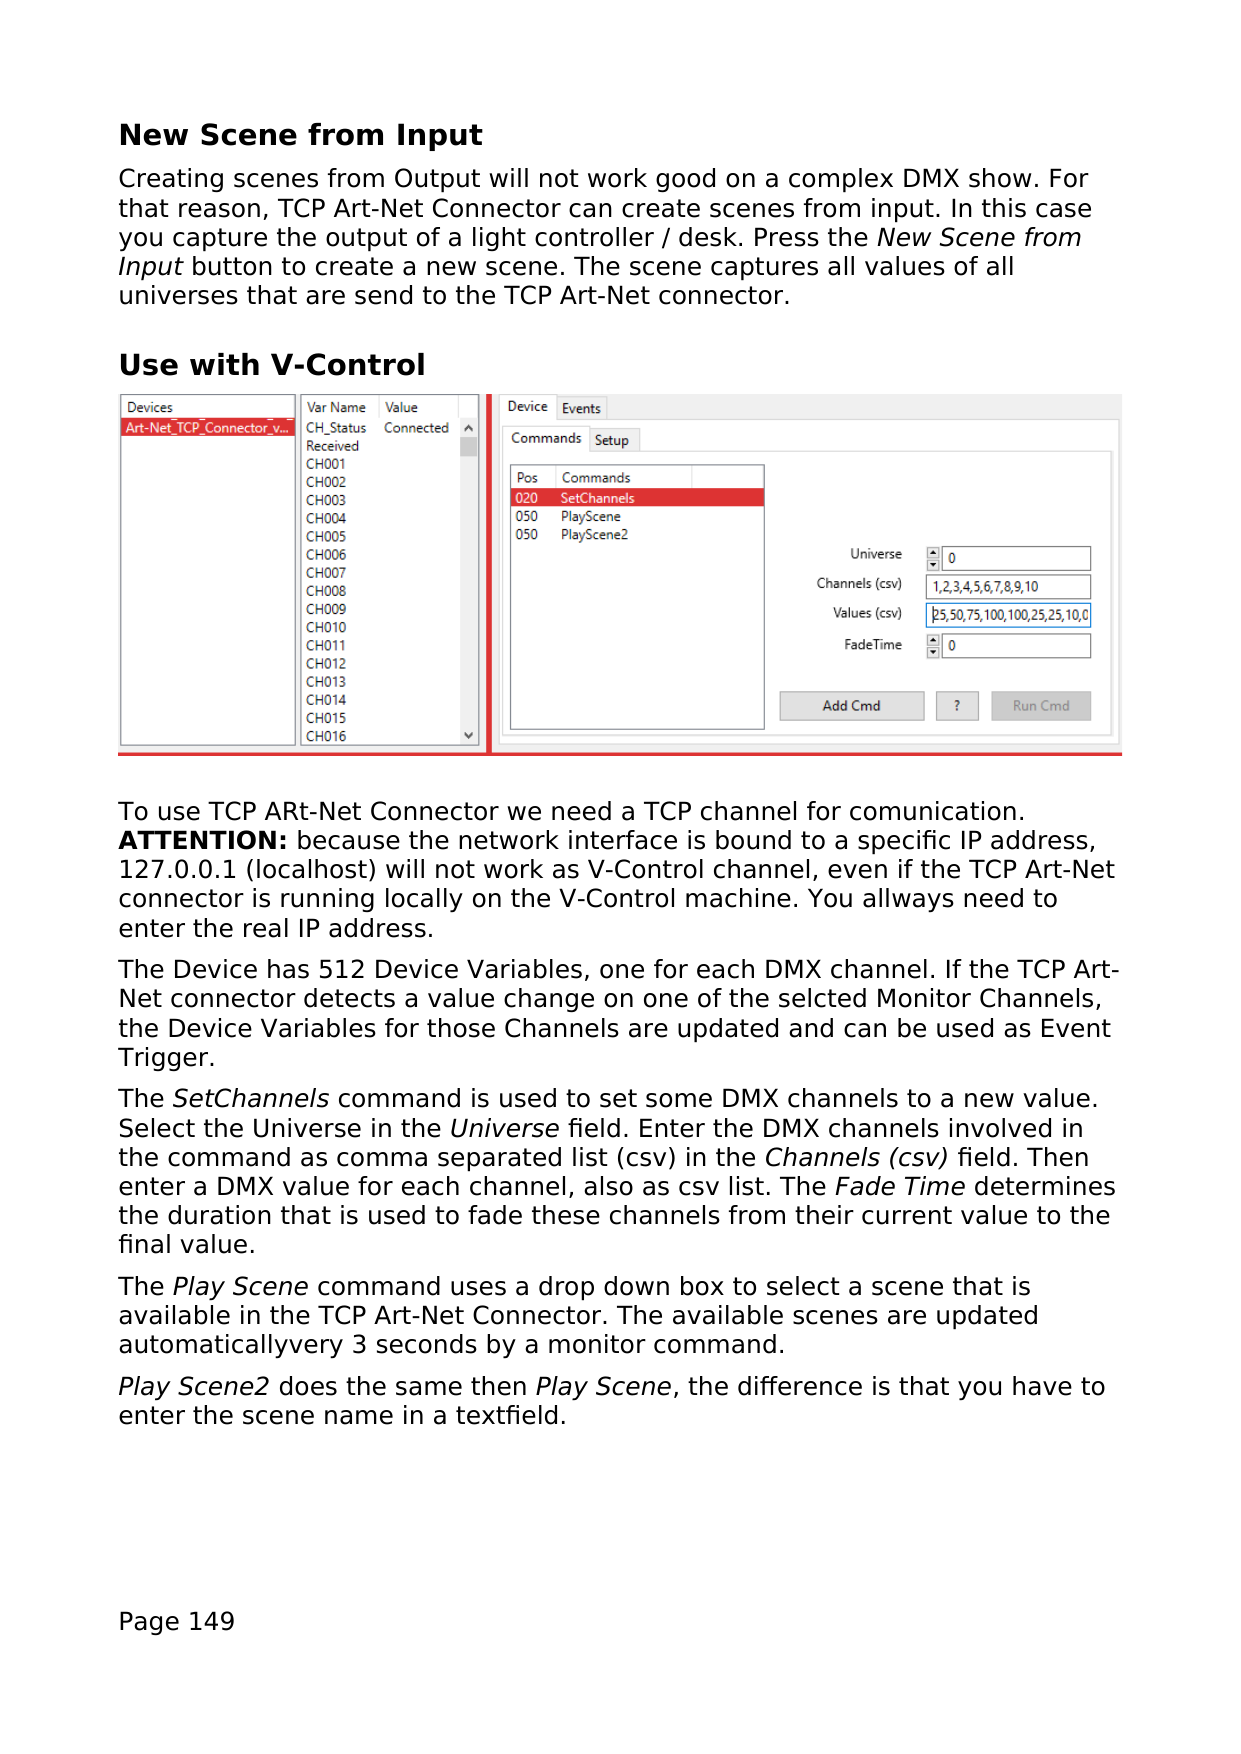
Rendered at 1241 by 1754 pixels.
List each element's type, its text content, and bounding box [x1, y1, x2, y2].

subtitle New Scene from Input [118, 118, 1122, 152]
subtitle Use with V-Control [118, 348, 1122, 382]
text Creating scenes from Output will not work good on a complex DMX show. For that reason, TCP Art-Net Connector can create scenes from input. In this case you capture the output of a light controller / desk. Press the New Scene from Input button to create a new scene. The scene captures all values of all universes that are send to the TCP Art-Net connector. [118, 164, 1122, 310]
picture [118, 394, 1123, 756]
text To use TCP ARt-Net Connector we need a TCP channel for comunication. ATTENTION: because the network interface is bound to a specific IP address, 127.0.0.1 (localhost) will not work as V-Control channel, even if the TCP Art-Net connector is running locally on the V-Control machine. You allways need to enter the real IP address. [118, 797, 1122, 943]
text The Device has 512 Device Variables, one for each DMX channel. If the TCP Art-Net connector detects a value change on one of the selcted Monitor Channels, the Device Variables for those Channels are updated and can be used as Event Trigger. [118, 955, 1122, 1072]
text Play Scene2 does the same then Play Scene, the difference is that you have to enter the scene name in a textfield. [118, 1372, 1122, 1430]
text The Play Scene command uses a drop down box to select a scene that is available in the TCP Art-Net Connector. The available scenes are updated automaticallyvery 3 seconds by a monitor command. [118, 1272, 1122, 1359]
text The SetChannels command is used to set some DMX channels to a new value. Select the Universe in the Universe field. Enter the DMX channels involved in the command as comma separated list (csv) in the Channels (csv) field. Then enter a DMX value for each channel, also as csv list. The Fade Time determines the duration that is used to fade these channels from their current value to the final value. [118, 1084, 1122, 1259]
